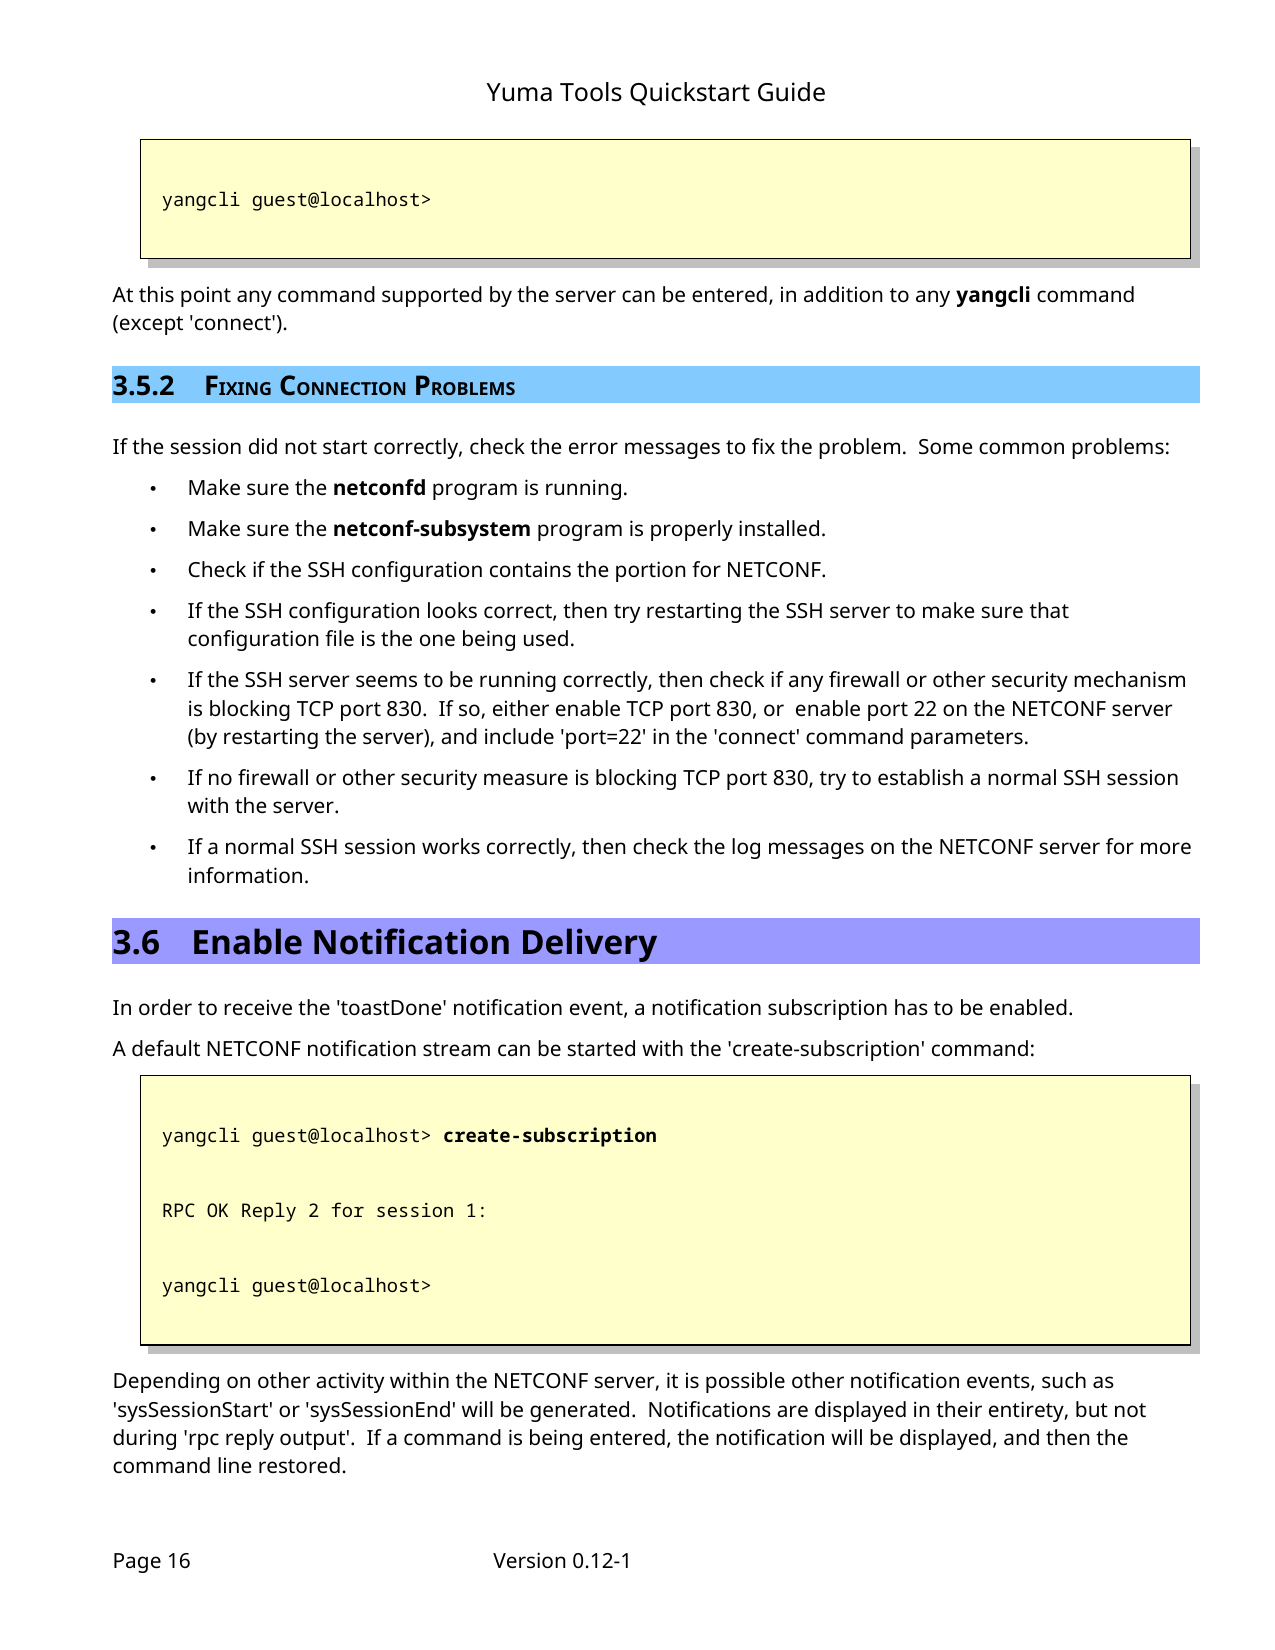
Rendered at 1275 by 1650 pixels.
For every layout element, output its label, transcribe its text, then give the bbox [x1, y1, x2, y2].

text In order to receive the 'toastDone' notification event, a notification subscription has to be enabled. [112, 993, 1200, 1021]
list If no firewall or other security measure is blocking TCP port 830, try to establish a normal SSH session with the server. [150, 763, 1200, 820]
list If a normal SSH session works correctly, then check the log messages on the NETCONF server for more information. [150, 832, 1200, 889]
text yangcli guest@localhost> [141, 176, 1190, 212]
subtitle Enable Notification Delivery [112, 918, 1200, 964]
list If the SSH configuration looks correct, then try restarting the SSH server to make sure that configuration file is the one being used. [150, 596, 1200, 653]
list If the SSH server seems to be running correctly, then check if any firewall or other security mechanism is blocking TCP port 830. If so, either enable TCP port 830, or enable port 22 on the NETCONF server (by restarting the server), and include 'port=22' in the 'connect' command parameters. [150, 665, 1200, 751]
text Depending on other activity within the NETCONF server, it is possible other notification events, such as 'sysSessionStart' or 'sysSessionEnd' will be generated. Notifications are displayed in their entirety, but not during 'rpc reply output'. If a command is being entered, the notification will be displayed, and then the command line restored. [112, 1366, 1200, 1480]
text At this point any command supported by the server can be entered, in addition to any yangcli command (except 'connect'). [112, 280, 1200, 337]
text yangcli guest@localhost> [141, 1262, 1190, 1298]
text A default NETCONF notification stream can be started with the 'create-subscription' command: [112, 1034, 1200, 1062]
text If the session did not start correctly, check the error messages to fix the problem. Some common problems: [112, 432, 1200, 461]
text yangcli guest@localhost> create-subscription [141, 1112, 1190, 1148]
list Check if the SSH configuration contains the portion for NETCONF. [150, 555, 1200, 583]
text RPC OK Reply 2 for session 1: [141, 1187, 1190, 1223]
subtitle Fixing Connection Problems [112, 366, 1200, 403]
list Make sure the netconfd program is running. [150, 473, 1200, 501]
list Make sure the netconf-subsystem program is properly installed. [150, 514, 1200, 542]
